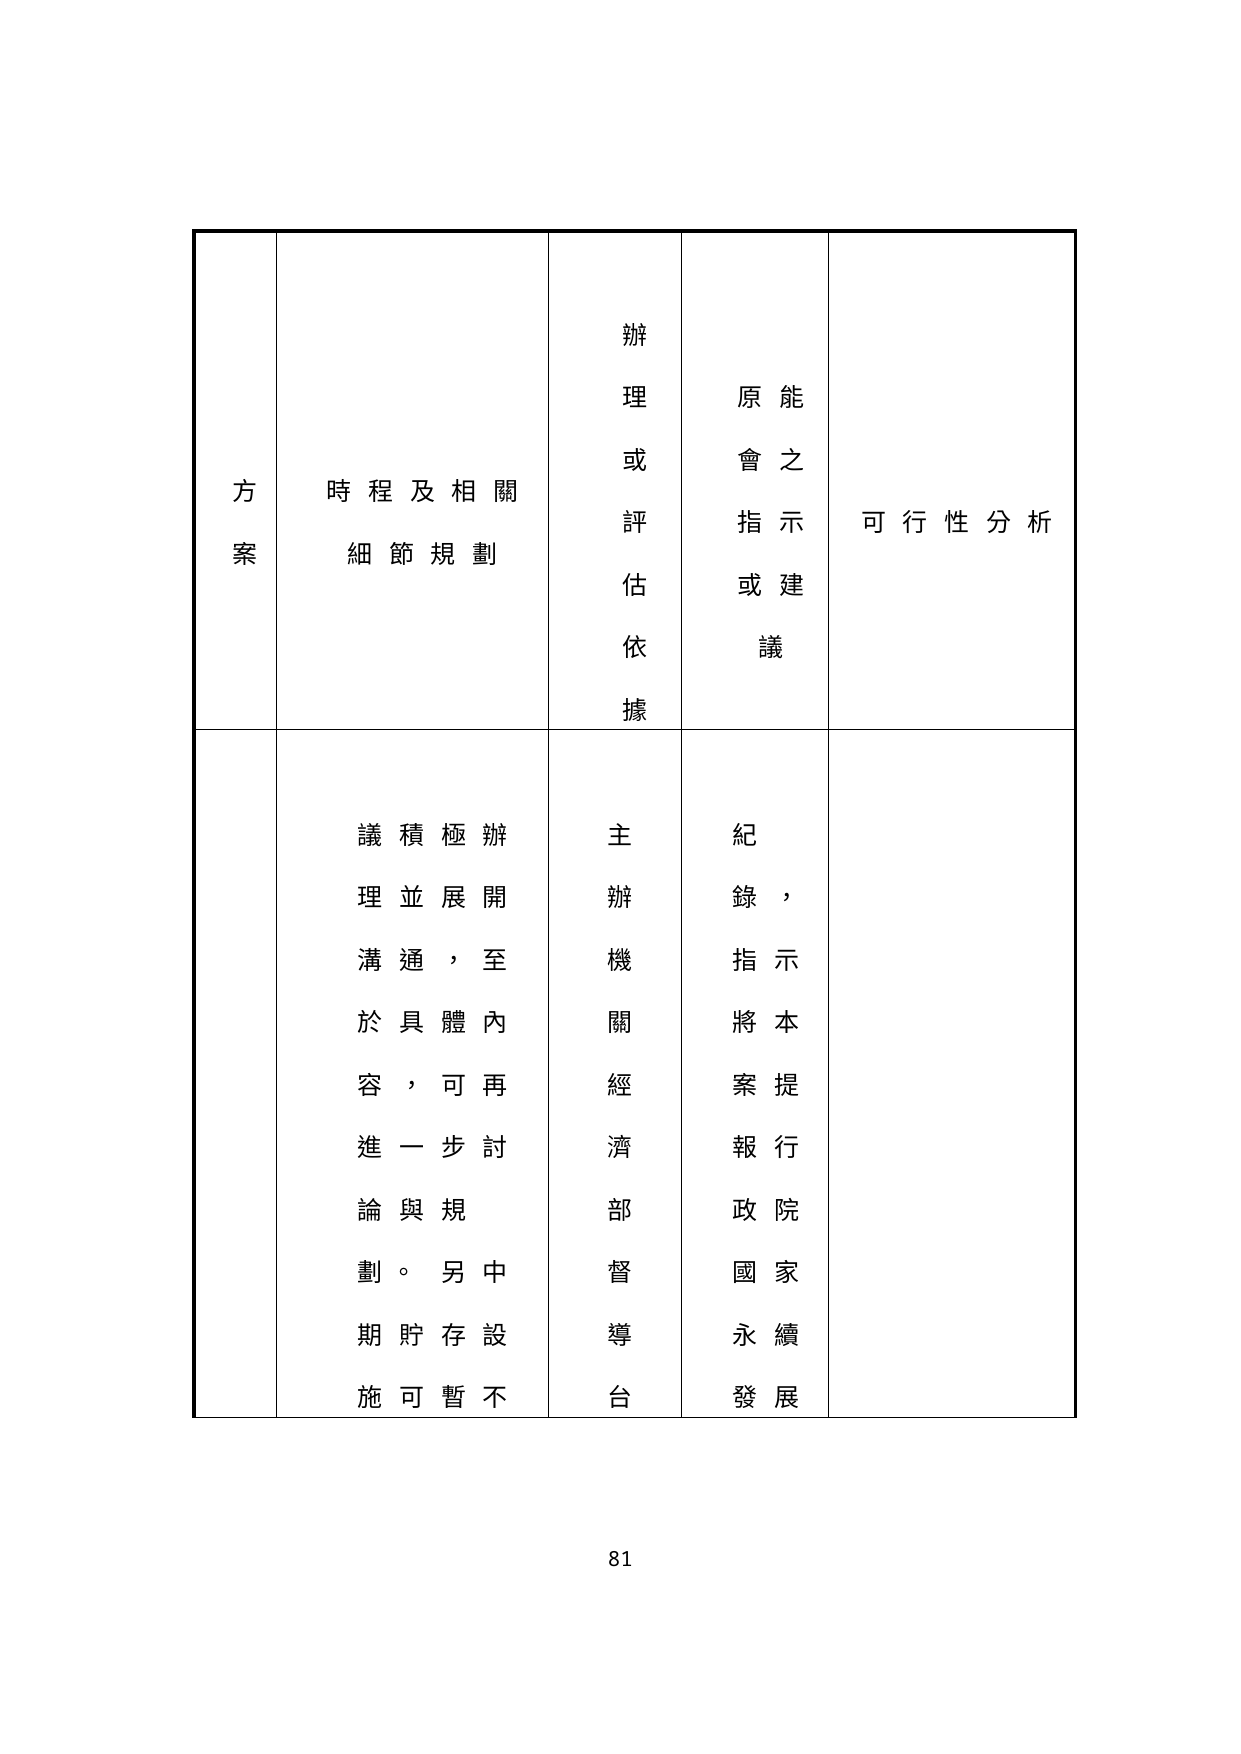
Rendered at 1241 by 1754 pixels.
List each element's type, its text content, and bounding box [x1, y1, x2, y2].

table_header 可行性分析 [829, 233, 1074, 729]
table_cell 主辦機關經濟部督導台 [549, 730, 681, 1417]
table_cell [829, 730, 1074, 1417]
table_header 原能會之指示或建議 [682, 233, 828, 729]
table_header 時程及相關細節規劃 [277, 233, 548, 729]
table_cell 紀錄，指示將本案提報行政院國家永續發展 [682, 730, 828, 1417]
table_cell 議積極辦理並展開溝通，至於具體內容，可再進一步討論與規劃。另中期貯存設施可暫不 [277, 730, 548, 1417]
table_cell [196, 730, 276, 1417]
table_header 辦理或評估依據 [549, 233, 681, 729]
table_header 方案 [196, 233, 276, 729]
